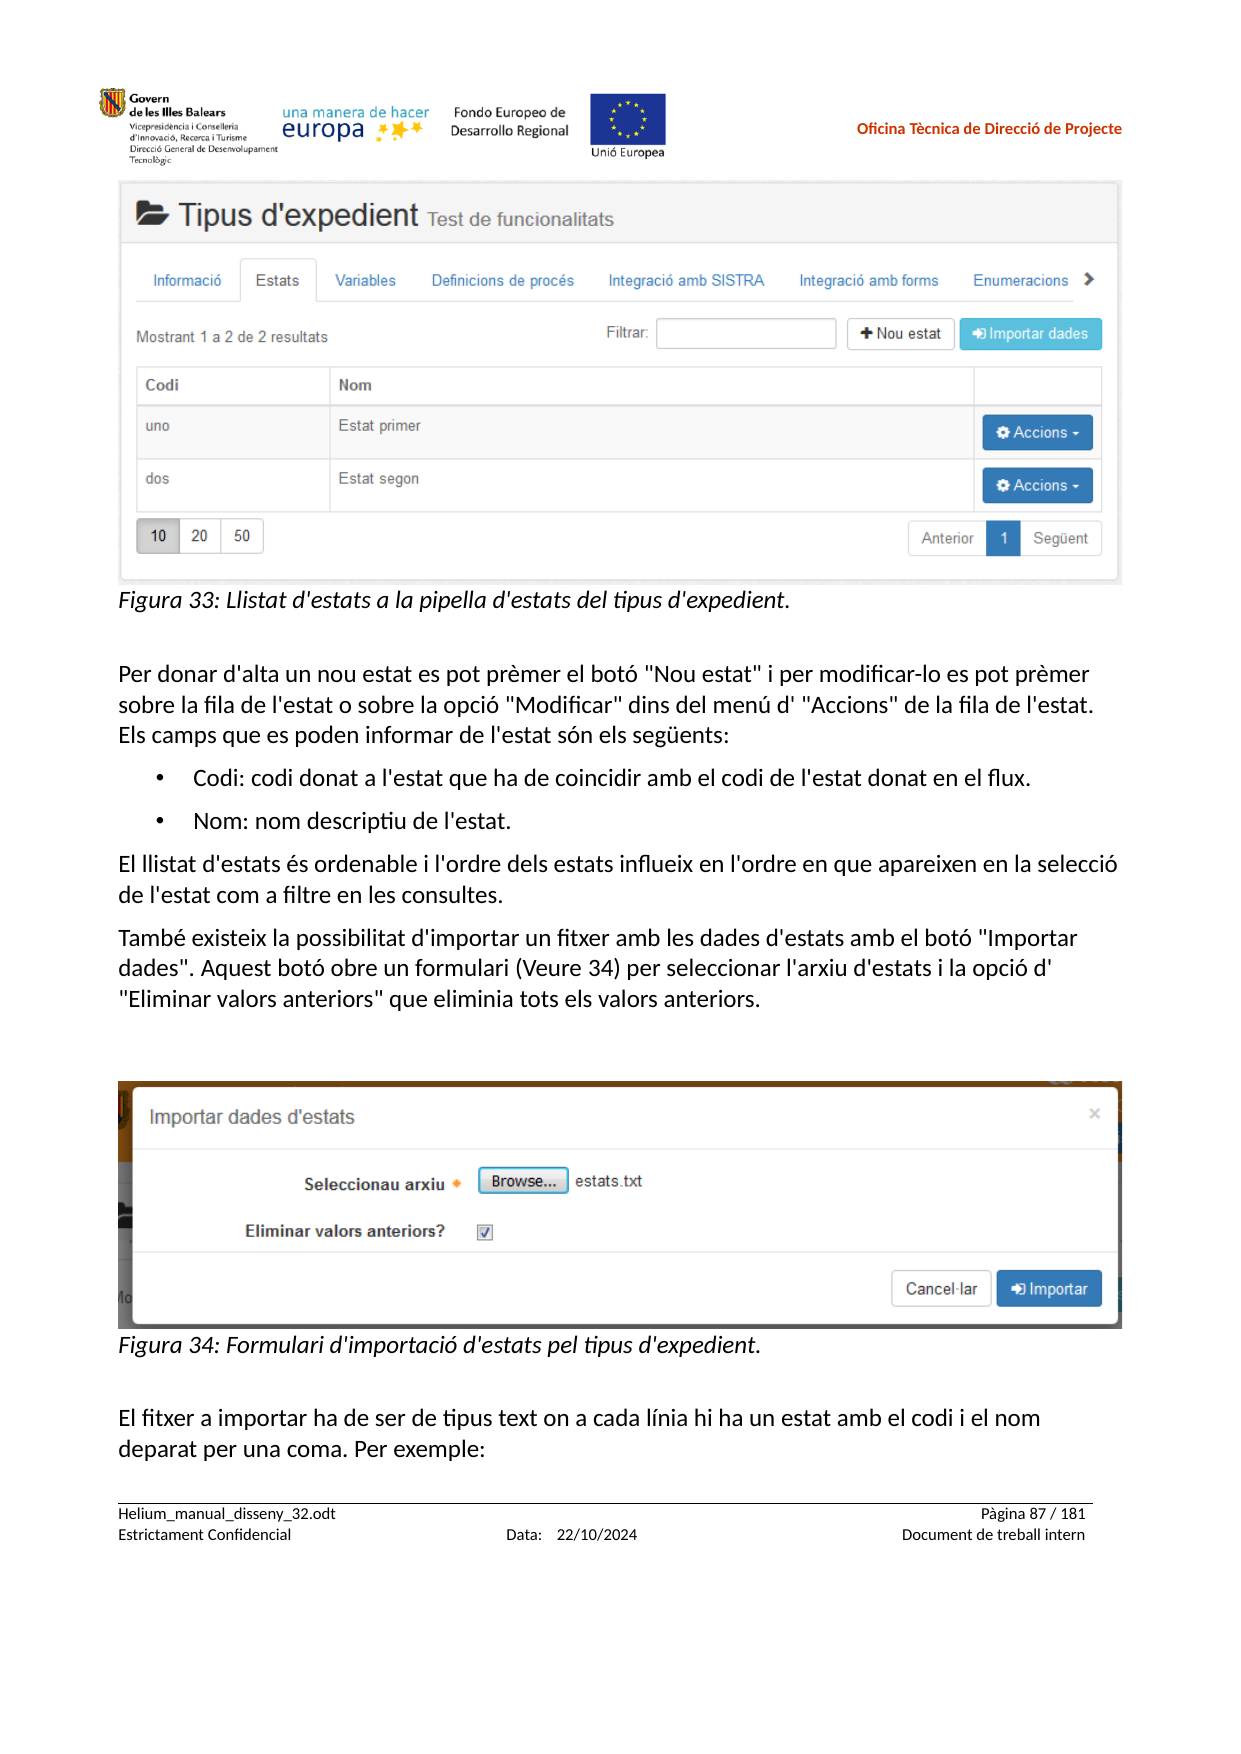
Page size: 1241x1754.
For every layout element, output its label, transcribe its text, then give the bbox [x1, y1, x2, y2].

text El llistat d'estats és ordenable i l'ordre dels estats influeix en l'ordre en que apareixen en la selecció de l'estat com a filtre en les consultes. [118, 848, 1122, 909]
text Per donar d'alta un nou estat es pot prèmer el botó "Nou estat" i per modificar-lo es pot prèmer sobre la fila de l'estat o sobre la opció "Modificar" dins del menú d' "Accions" de la fila de l'estat. Els camps que es poden informar de l'estat són els següents: [118, 658, 1122, 750]
text Figura 33: Llistat d'estats a la pipella d'estats del tipus d'expedient. [118, 585, 1122, 615]
text El fitxer a importar ha de ser de tipus text on a cada línia hi ha un estat amb el codi i el nom deparat per una coma. Per exemple: [118, 1402, 1122, 1463]
picture [99, 87, 668, 166]
text També existeix la possibilitat d'importar un fitxer amb les dades d'estats amb el botó "Importar dades". Aquest botó obre un formulari (Veure 34) per seleccionar l'arxiu d'estats i la opció d' "Eliminar valors anteriors" que eliminia tots els valors anteriors. [118, 922, 1122, 1013]
list Nom: nom descriptiu de l'estat. [156, 805, 1122, 836]
picture [118, 1081, 1123, 1329]
list Codi: codi donat a l'estat que ha de coincidir amb el codi de l'estat donat en el flux. [156, 762, 1122, 793]
text Figura 34: Formulari d'importació d'estats pel tipus d'expedient. [118, 1329, 1122, 1359]
picture [118, 180, 1123, 585]
